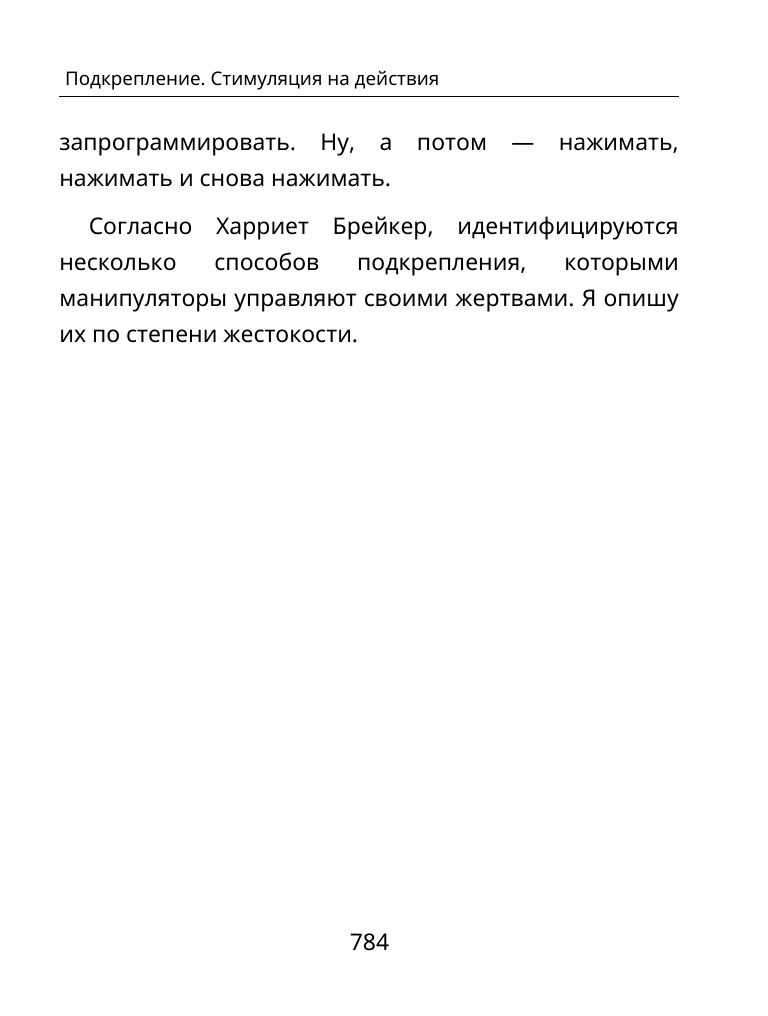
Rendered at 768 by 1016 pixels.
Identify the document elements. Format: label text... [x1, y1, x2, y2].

text запрограммировать. Ну, а потом — нажимать, нажимать и снова нажимать. [59, 126, 679, 193]
text Согласно Харриет Брейкер, идентифицируются несколько способов подкрепления, которыми манипуляторы управляют своими жертвами. Я опишу их по степени жестокости. [59, 210, 679, 349]
